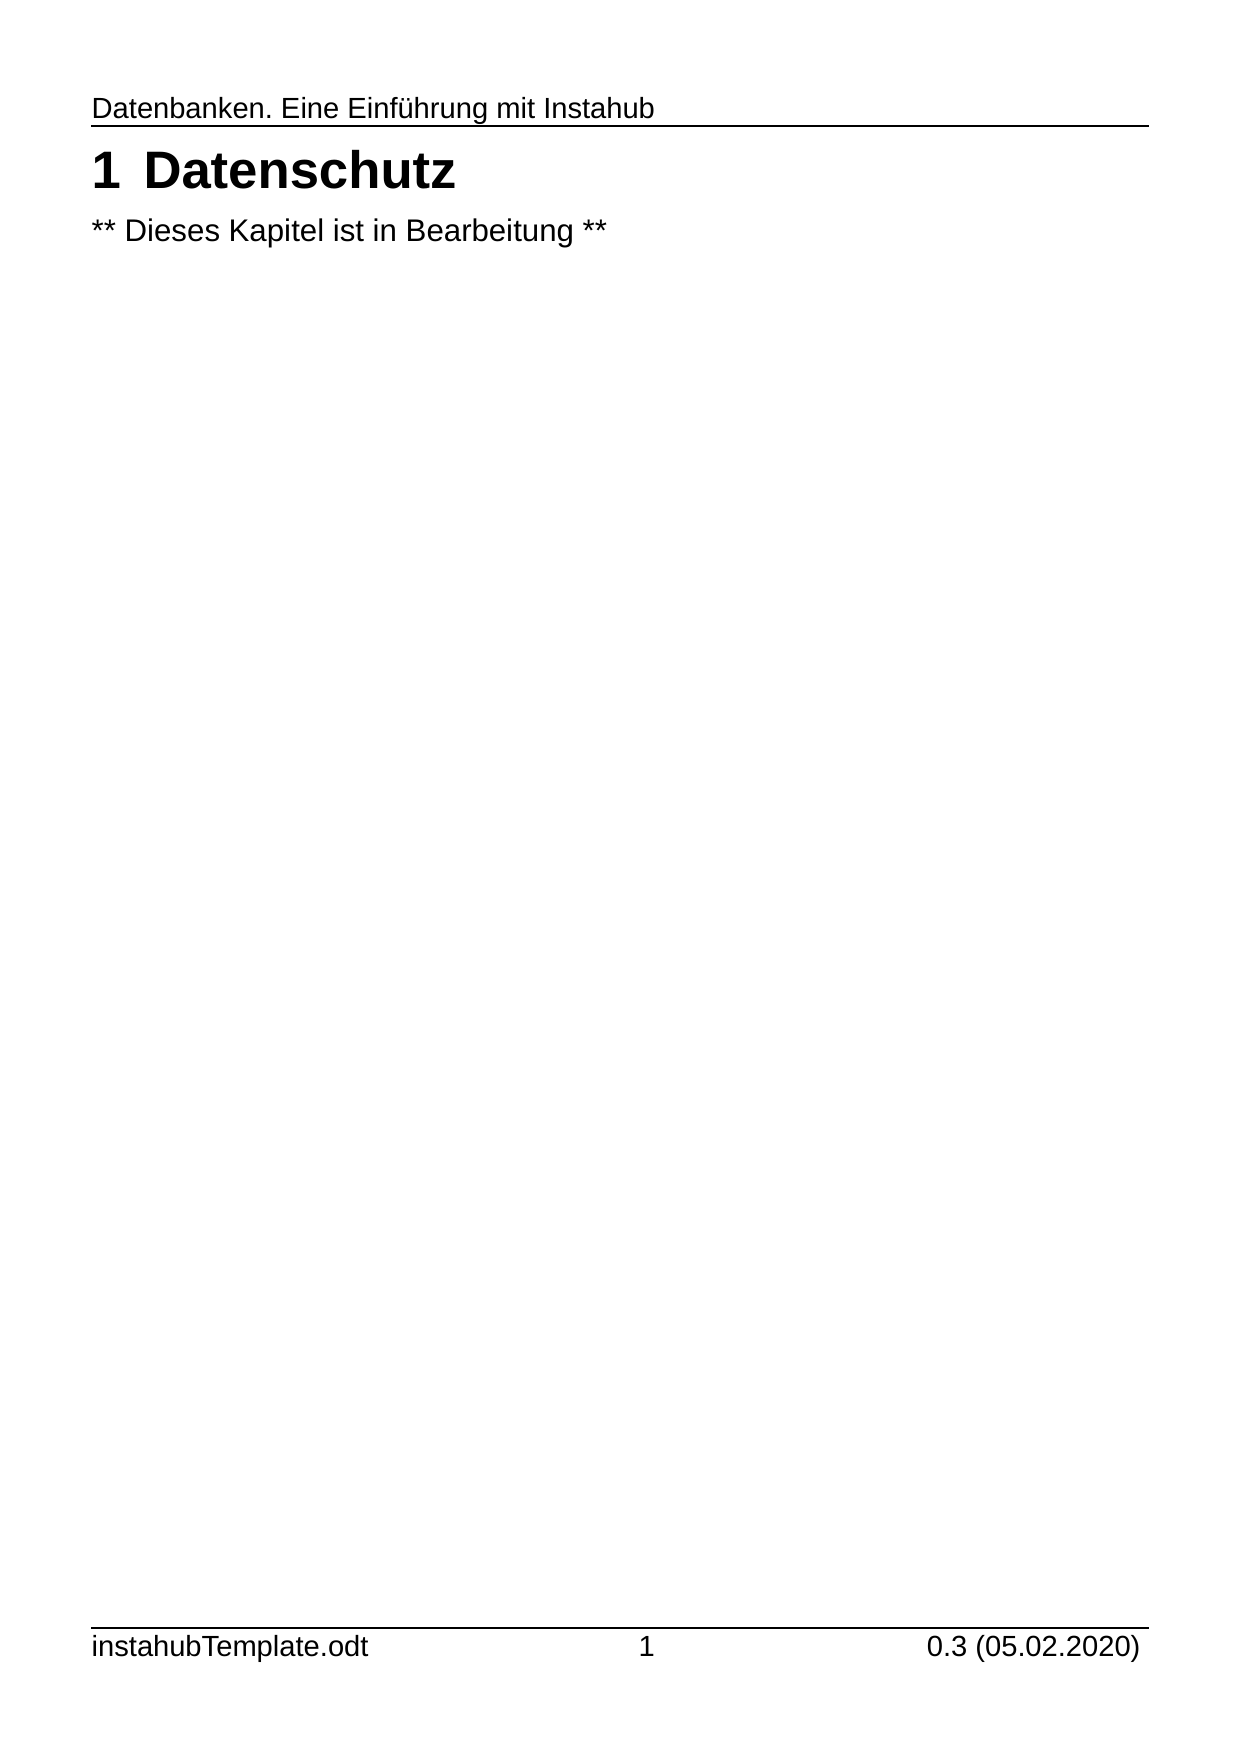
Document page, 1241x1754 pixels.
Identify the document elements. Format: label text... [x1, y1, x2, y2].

subtitle Datenschutz [91, 139, 1149, 199]
text ** Dieses Kapitel ist in Bearbeitung ** [91, 212, 1149, 248]
